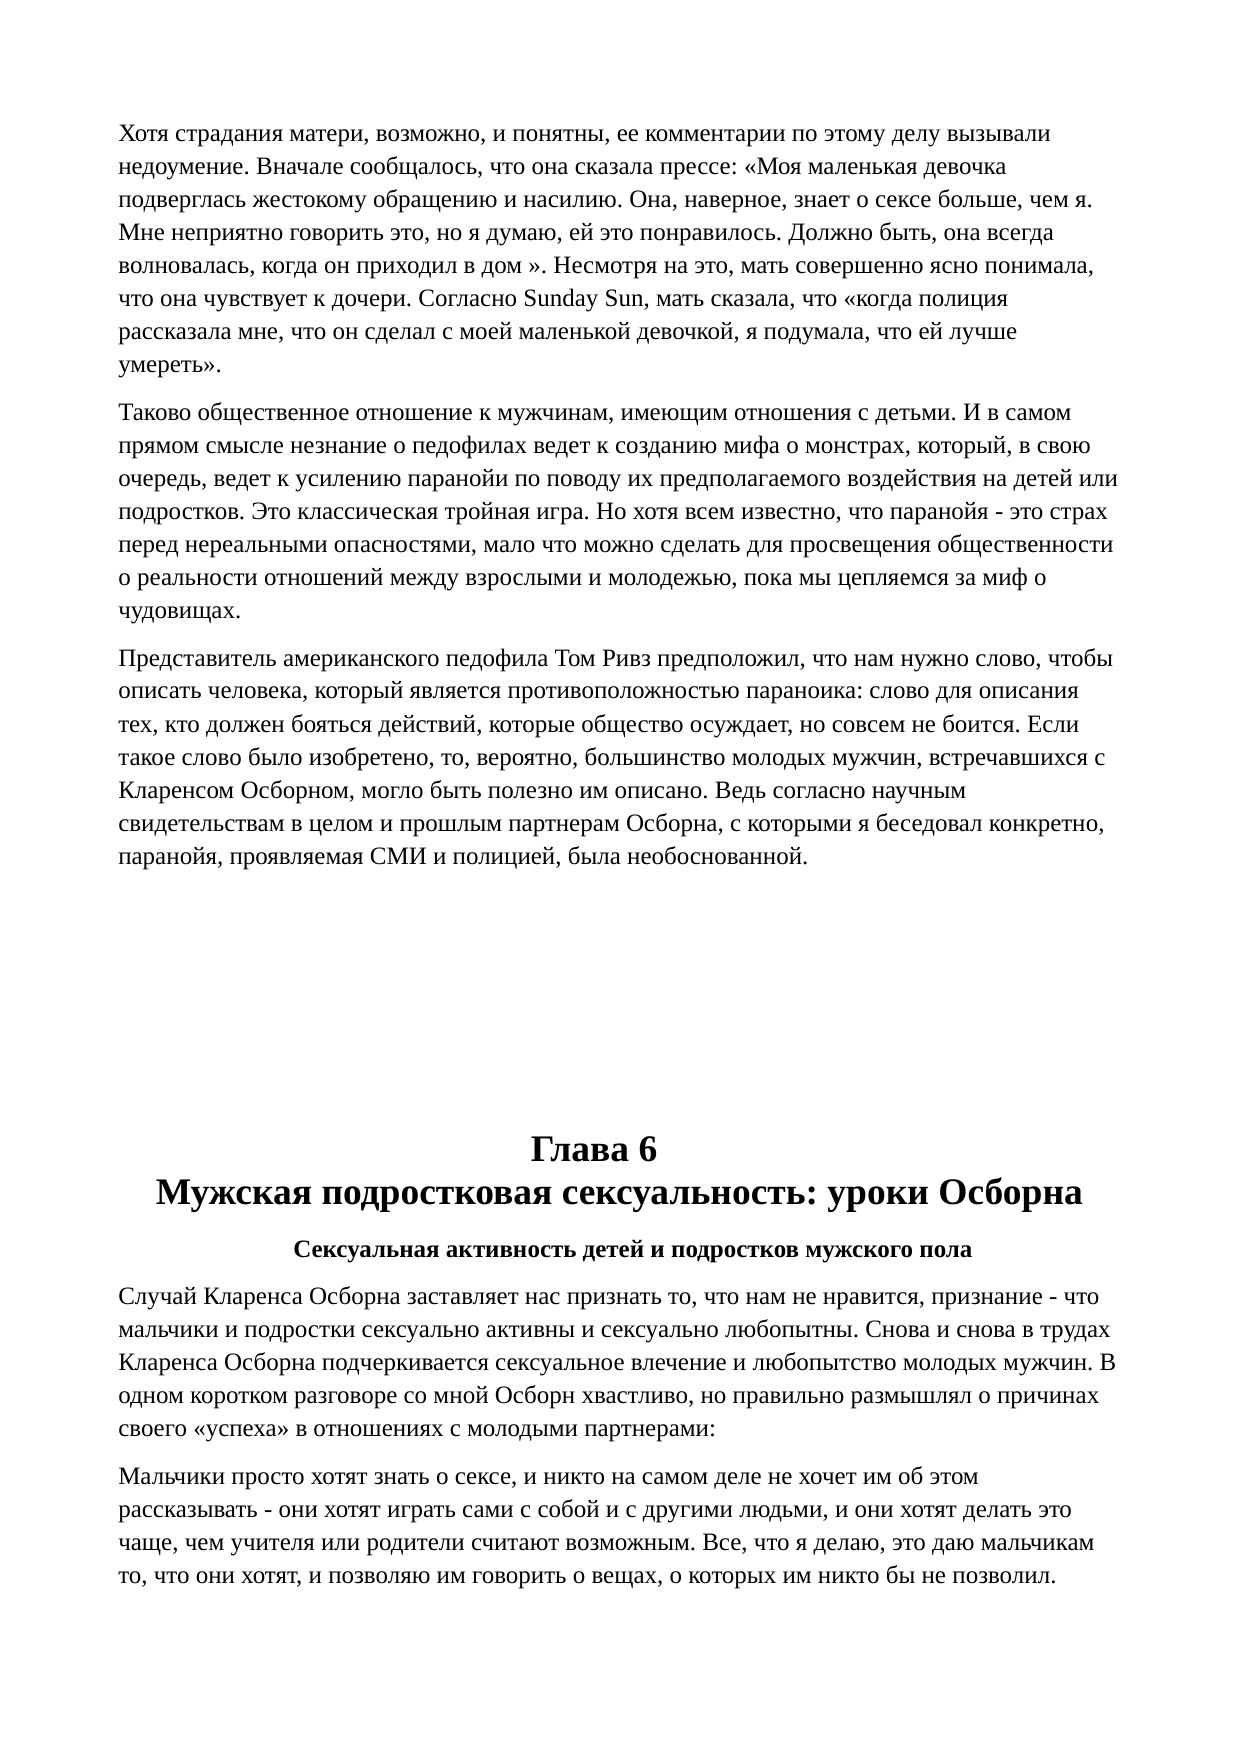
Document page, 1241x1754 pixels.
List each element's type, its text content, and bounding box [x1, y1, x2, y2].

text Таково общественное отношение к мужчинам, имеющим отношения с детьми. И в самом прямом смысле незнание о педофилах ведет к созданию мифа о монстрах, который, в свою очередь, ведет к усилению паранойи по поводу их предполагаемого воздействия на детей или подростков. Это классическая тройная игра. Но хотя всем известно, что паранойя - это страх перед нереальными опасностями, мало что можно сделать для просвещения общественности о реальности отношений между взрослыми и молодежью, пока мы цепляемся за миф о чудовищах. [118, 397, 1122, 624]
text Сексуальная активность детей и подростков мужского пола [118, 1234, 1122, 1262]
text Представитель американского педофила Том Ривз предположил, что нам нужно слово, чтобы описать человека, который является противоположностью параноика: слово для описания тех, кто должен бояться действий, которые общество осуждает, но совсем не боится. Если такое слово было изобретено, то, вероятно, большинство молодых мужчин, встречавшихся с Кларенсом Осборном, могло быть полезно им описано. Ведь согласно научным свидетельствам в целом и прошлым партнерам Осборна, с которыми я беседовал конкретно, паранойя, проявляемая СМИ и полицией, была необоснованной. [118, 643, 1122, 869]
text Мужская подростковая сексуальность: уроки Осборна [118, 1169, 1122, 1213]
text Хотя страдания матери, возможно, и понятны, ее комментарии по этому делу вызывали недоумение. Вначале сообщалось, что она сказала прессе: «Моя маленькая девочка подверглась жестокому обращению и насилию. Она, наверное, знает о сексе больше, чем я. Мне неприятно говорить это, но я думаю, ей это понравилось. Должно быть, она всегда волновалась, когда он приходил в дом ». Несмотря на это, мать совершенно ясно понимала, что она чувствует к дочери. Согласно Sunday Sun, мать сказала, что «когда полиция рассказала мне, что он сделал с моей маленькой девочкой, я подумала, что ей лучше умереть». [118, 118, 1122, 378]
text Мальчики просто хотят знать о сексе, и никто на самом деле не хочет им об этом рассказывать - они хотят играть сами с собой и с другими людьми, и они хотят делать это чаще, чем учителя или родители считают возможным. Все, что я делаю, это даю мальчикам то, что они хотят, и позволяю им говорить о вещах, о которых им никто бы не позволил. [118, 1461, 1122, 1589]
text Случай Кларенса Осборна заставляет нас признать то, что нам не нравится, признание - что мальчики и подростки сексуально активны и сексуально любопытны. Снова и снова в трудах Кларенса Осборна подчеркивается сексуальное влечение и любопытство молодых мужчин. В одном коротком разговоре со мной Осборн хвастливо, но правильно размышлял о причинах своего «успеха» в отношениях с молодыми партнерами: [118, 1281, 1122, 1442]
text Глава 6 [118, 1126, 1122, 1169]
